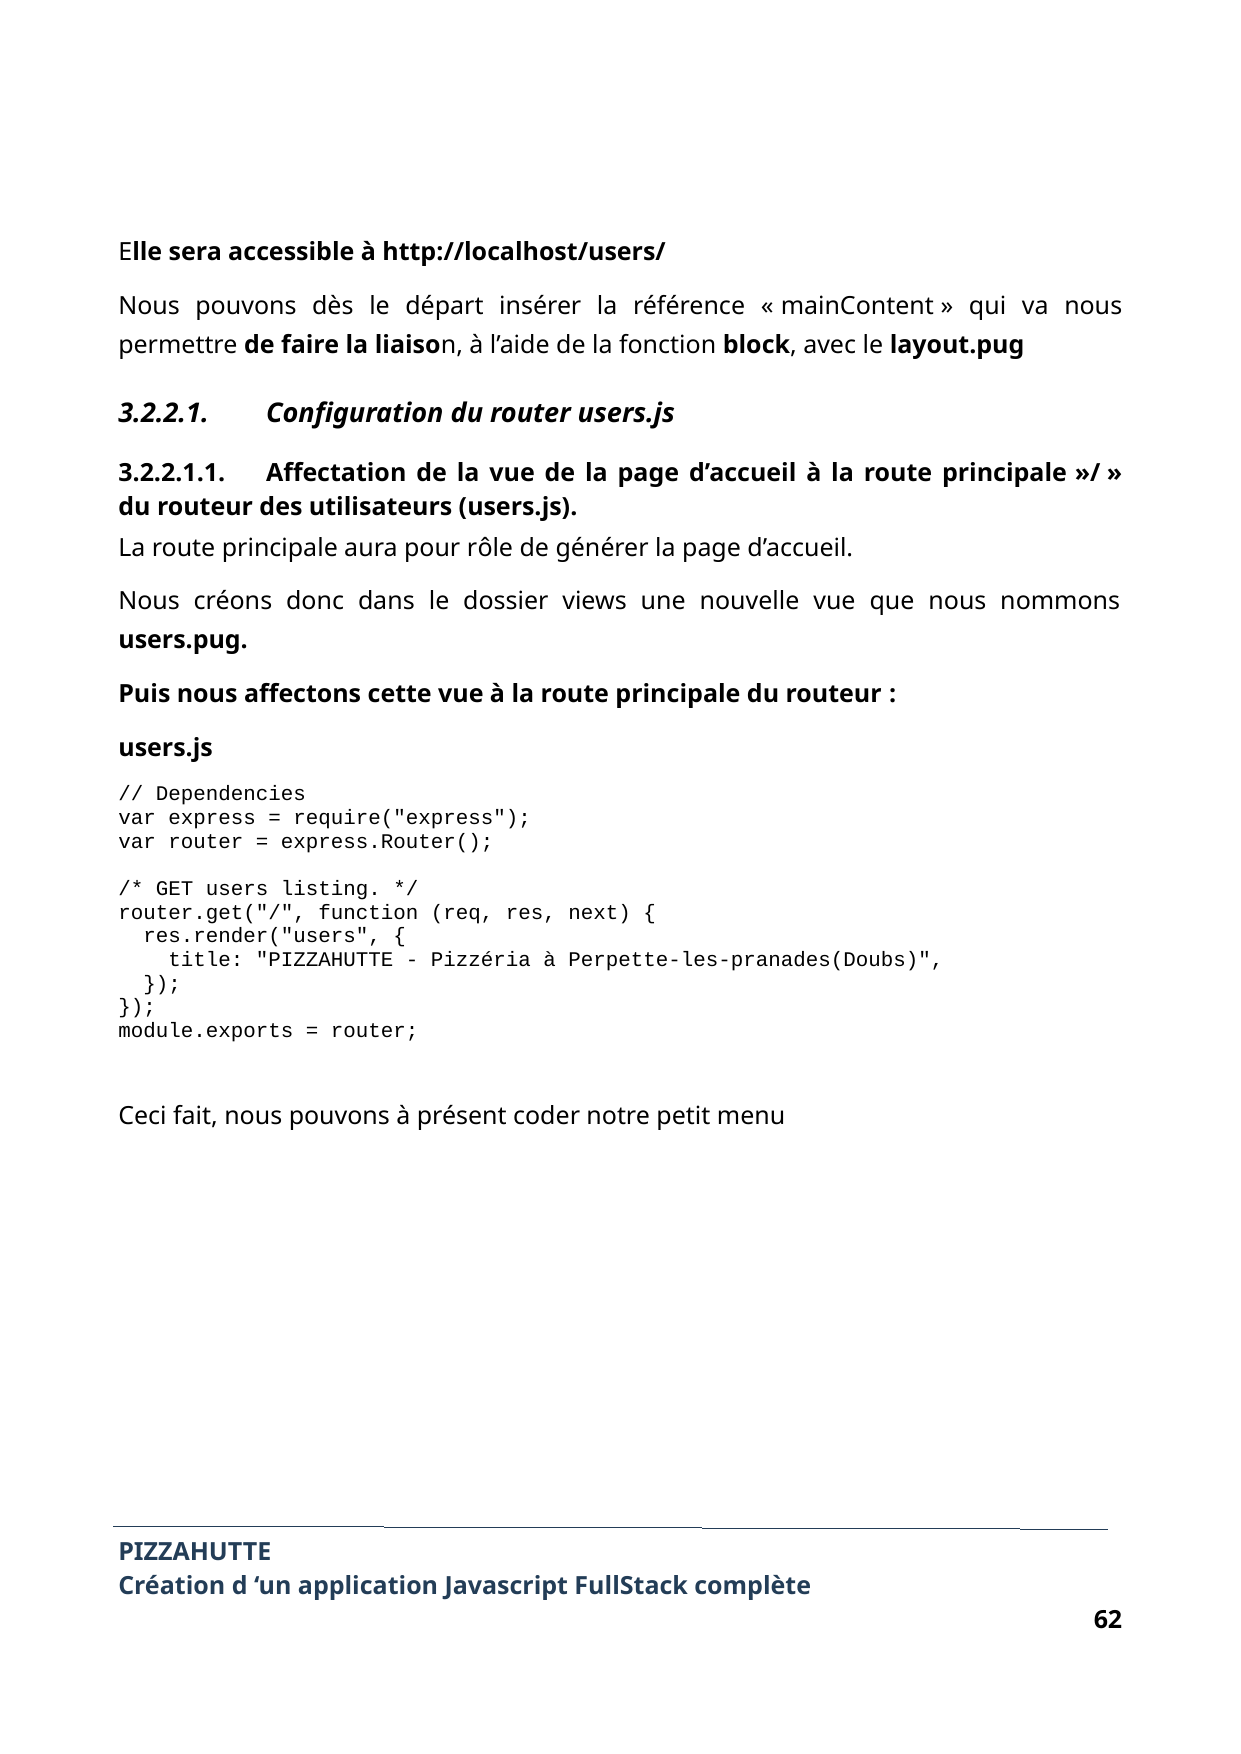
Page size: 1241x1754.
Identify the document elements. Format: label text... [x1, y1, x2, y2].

text La route principale aura pour rôle de générer la page d’accueil. [118, 529, 1122, 563]
text title: "PIZZAHUTTE - Pizzéria à Perpette-les-pranades(Doubs)", [118, 949, 1122, 973]
text /* GET users listing. */ [118, 878, 1122, 902]
text Puis nous affectons cette vue à la route principale du routeur : [118, 676, 1122, 710]
text }); [118, 996, 1122, 1020]
text var router = express.Router(); [118, 831, 1122, 854]
text Ceci fait, nous pouvons à présent coder notre petit menu [118, 1097, 1122, 1131]
text }); [118, 973, 1122, 996]
text var express = require("express"); [118, 807, 1122, 831]
text res.render("users", { [118, 925, 1122, 949]
text Elle sera accessible à http://localhost/users/ [118, 234, 1122, 268]
text router.get("/", function (req, res, next) { [118, 902, 1122, 925]
text users.js [118, 730, 1122, 764]
text module.exports = router; [118, 1020, 1122, 1043]
subtitle Configuration du router users.js [118, 393, 1122, 430]
text // Dependencies [118, 783, 1122, 807]
text Nous pouvons dès le départ insérer la référence « mainContent » qui va nous permettre de faire la liaison, à l’aide de la fonction block, avec le layout.pug [118, 288, 1122, 361]
text Nous créons donc dans le dossier views une nouvelle vue que nous nommons users.pug. [118, 583, 1122, 656]
subtitle Affectation de la vue de la page d’accueil à la route principale »/ » du routeur des utilisateurs (users.js). [118, 455, 1122, 523]
